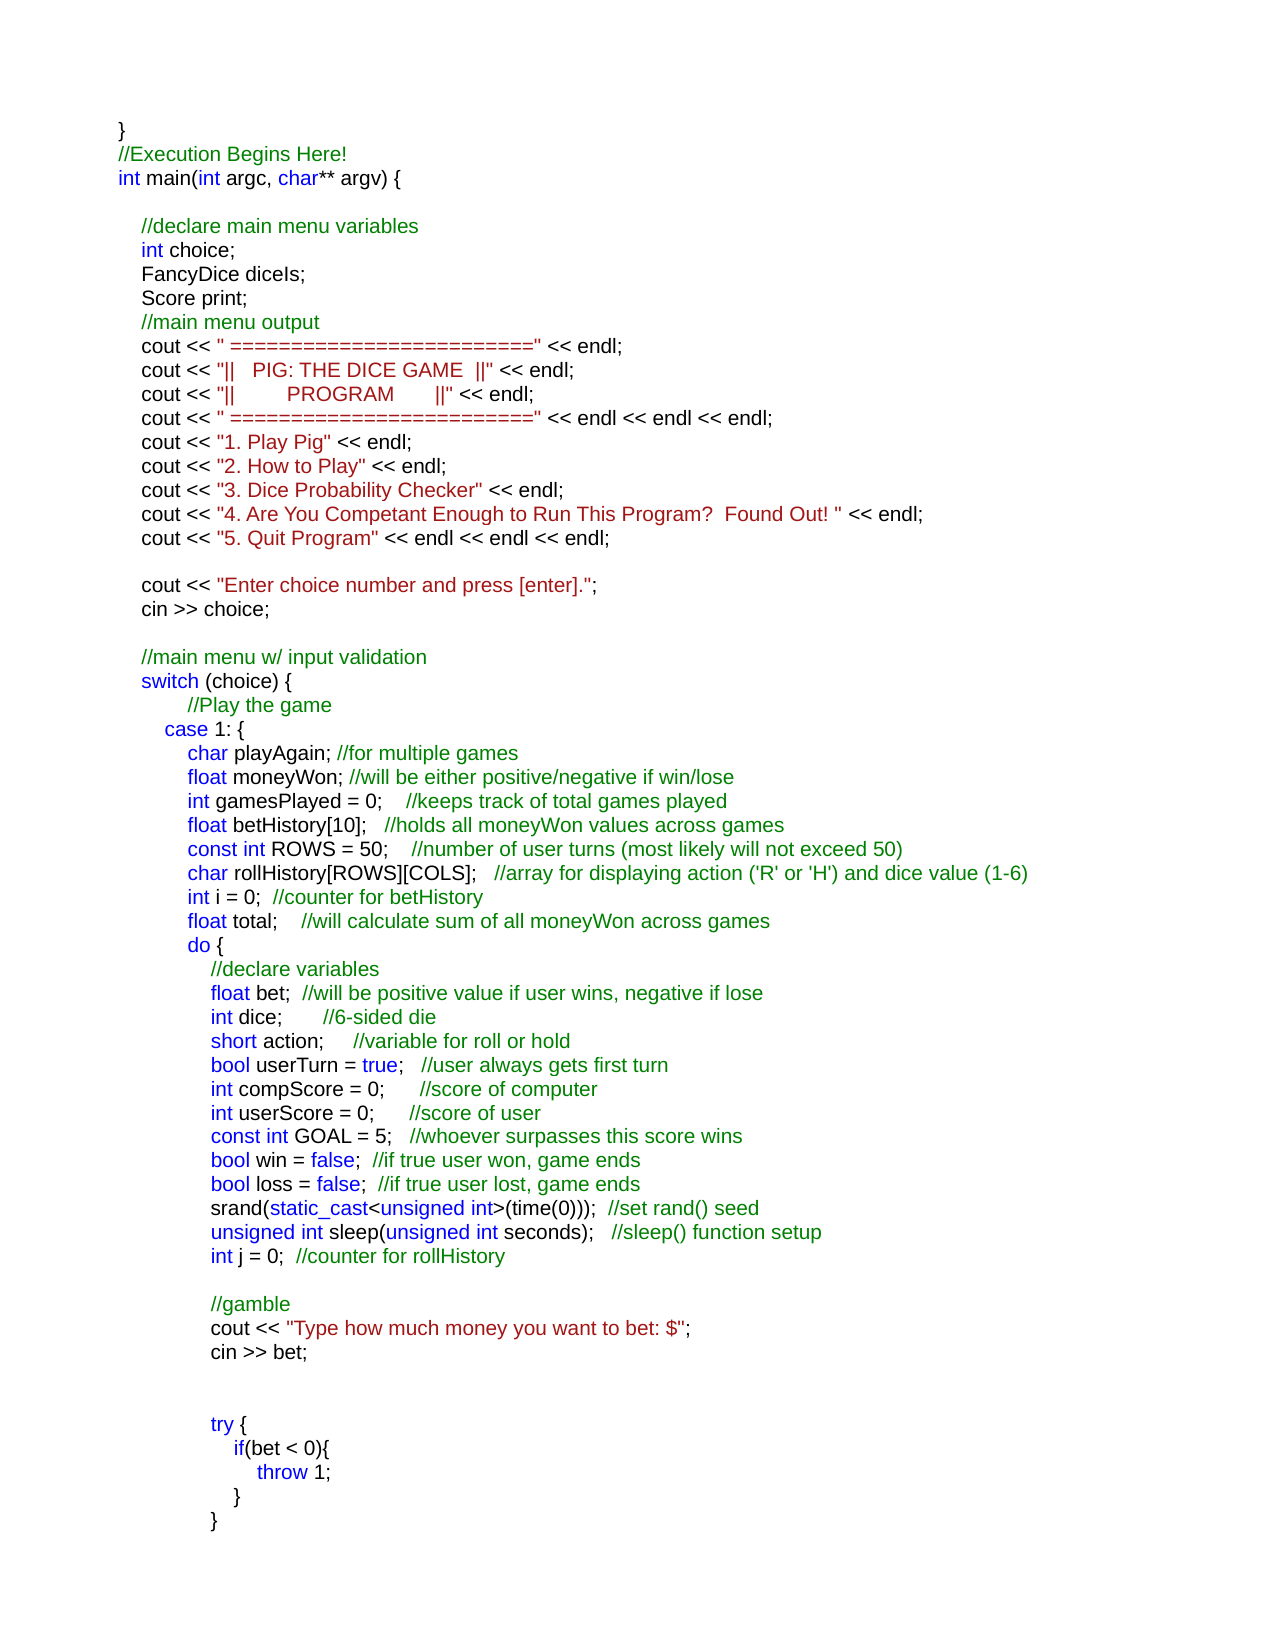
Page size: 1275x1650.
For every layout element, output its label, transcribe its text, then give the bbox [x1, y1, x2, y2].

text } [118, 118, 1157, 142]
text bool userTurn = true; //user always gets first turn [118, 1052, 1157, 1076]
text short action; //variable for roll or hold [118, 1028, 1157, 1052]
text cout << "5. Quit Program" << endl << endl << endl; [118, 525, 1157, 549]
text cin >> bet; [118, 1340, 1157, 1364]
text Score print; [118, 286, 1157, 310]
text cout << "|| PIG: THE DICE GAME ||" << endl; [118, 358, 1157, 382]
text if(bet < 0){ [118, 1436, 1157, 1460]
text } [118, 1508, 1157, 1532]
text cout << "2. How to Play" << endl; [118, 453, 1157, 477]
text //main menu output [118, 310, 1157, 334]
text cout << "Enter choice number and press [enter]."; [118, 573, 1157, 597]
text bool loss = false; //if true user lost, game ends [118, 1172, 1157, 1196]
text //Execution Begins Here! [118, 142, 1157, 166]
text } [118, 1484, 1157, 1508]
text cout << "|| PROGRAM ||" << endl; [118, 382, 1157, 406]
text bool win = false; //if true user won, game ends [118, 1148, 1157, 1172]
text cout << " =========================" << endl << endl << endl; [118, 406, 1157, 429]
text //main menu w/ input validation [118, 645, 1157, 669]
text float total; //will calculate sum of all moneyWon across games [118, 909, 1157, 933]
text int i = 0; //counter for betHistory [118, 885, 1157, 909]
text float betHistory[10]; //holds all moneyWon values across games [118, 813, 1157, 837]
text int dice; //6-sided die [118, 1004, 1157, 1028]
text cout << "4. Are You Competant Enough to Run This Program? Found Out! " << endl; [118, 501, 1157, 525]
text int gamesPlayed = 0; //keeps track of total games played [118, 789, 1157, 813]
text //Play the game [118, 693, 1157, 717]
text char playAgain; //for multiple games [118, 741, 1157, 765]
text const int GOAL = 5; //whoever surpasses this score wins [118, 1124, 1157, 1148]
text cout << "Type how much money you want to bet: $"; [118, 1316, 1157, 1340]
text //declare variables [118, 957, 1157, 981]
text const int ROWS = 50; //number of user turns (most likely will not exceed 50) [118, 837, 1157, 861]
text do { [118, 933, 1157, 957]
text throw 1; [118, 1460, 1157, 1484]
text cin >> choice; [118, 597, 1157, 621]
text case 1: { [118, 717, 1157, 741]
text int main(int argc, char** argv) { [118, 166, 1157, 190]
text unsigned int sleep(unsigned int seconds); //sleep() function setup [118, 1220, 1157, 1244]
text cout << " =========================" << endl; [118, 334, 1157, 358]
text //gamble [118, 1292, 1157, 1316]
text srand(static_cast<unsigned int>(time(0))); //set rand() seed [118, 1196, 1157, 1220]
text float moneyWon; //will be either positive/negative if win/lose [118, 765, 1157, 789]
text FancyDice diceIs; [118, 262, 1157, 286]
text switch (choice) { [118, 669, 1157, 693]
text cout << "3. Dice Probability Checker" << endl; [118, 477, 1157, 501]
text cout << "1. Play Pig" << endl; [118, 429, 1157, 453]
text int compScore = 0; //score of computer [118, 1076, 1157, 1100]
text char rollHistory[ROWS][COLS]; //array for displaying action ('R' or 'H') and dice value (1-6) [118, 861, 1157, 885]
text float bet; //will be positive value if user wins, negative if lose [118, 981, 1157, 1004]
text int userScore = 0; //score of user [118, 1100, 1157, 1124]
text int j = 0; //counter for rollHistory [118, 1244, 1157, 1268]
text try { [118, 1412, 1157, 1436]
text int choice; [118, 238, 1157, 262]
text //declare main menu variables [118, 214, 1157, 238]
